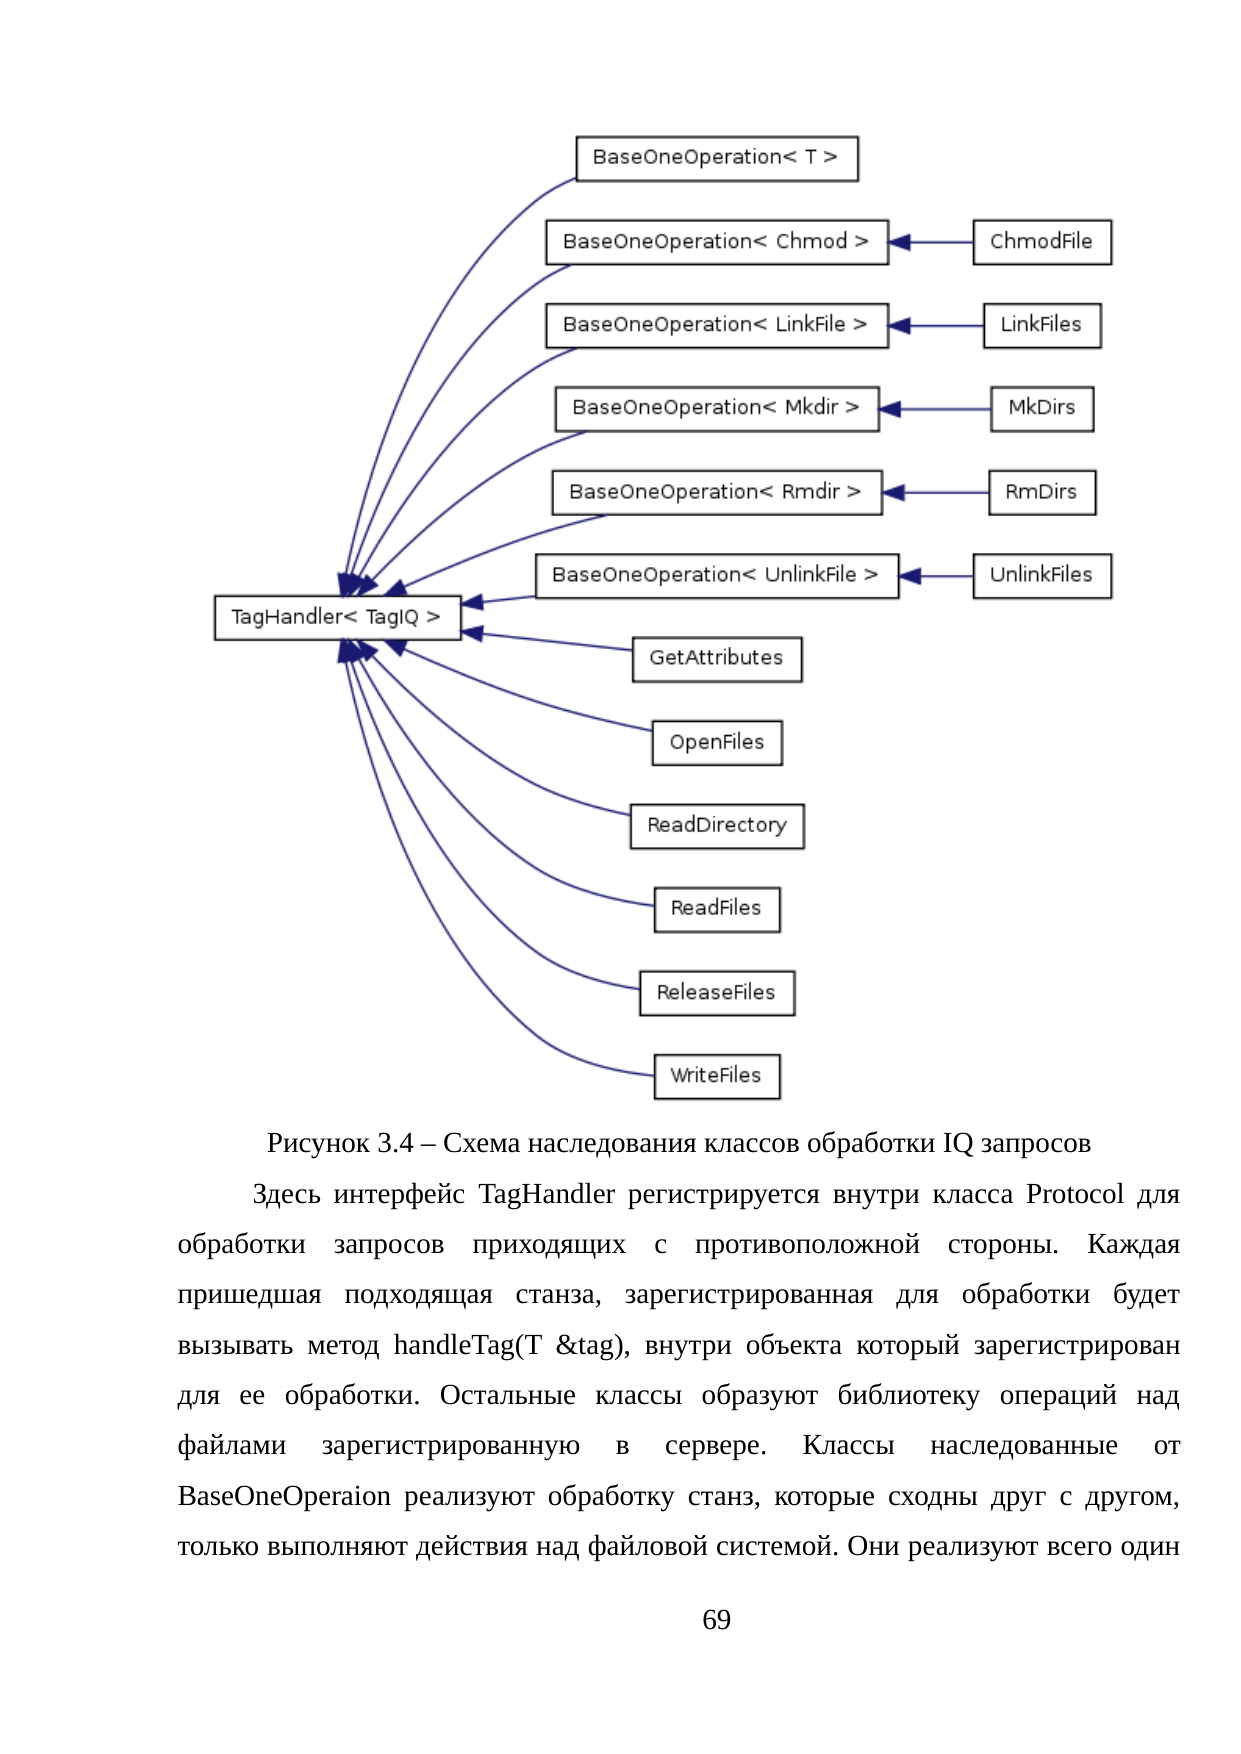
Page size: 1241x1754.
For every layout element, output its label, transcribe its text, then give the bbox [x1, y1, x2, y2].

text Здесь интерфейс TagHandler регистрируется внутри класса Protocol для обработки запросов приходящих с противоположной стороны. Каждая пришедшая подходящая станза, зарегистрированная для обработки будет вызывать метод handleTag(T &tag), внутри объекта который зарегистрирован для ее обработки. Остальные классы образуют библиотеку операций над файлами зарегистрированную в сервере. Классы наследованные от BaseOneOperaion реализуют обработку станз, которые сходны друг с другом, только выполняют действия над файловой системой. Они реализуют всего один [177, 1176, 1181, 1562]
text Рисунок 3.4 – Схема наследования классов обработки IQ запросов [177, 118, 1181, 1159]
picture [207, 129, 1120, 1109]
